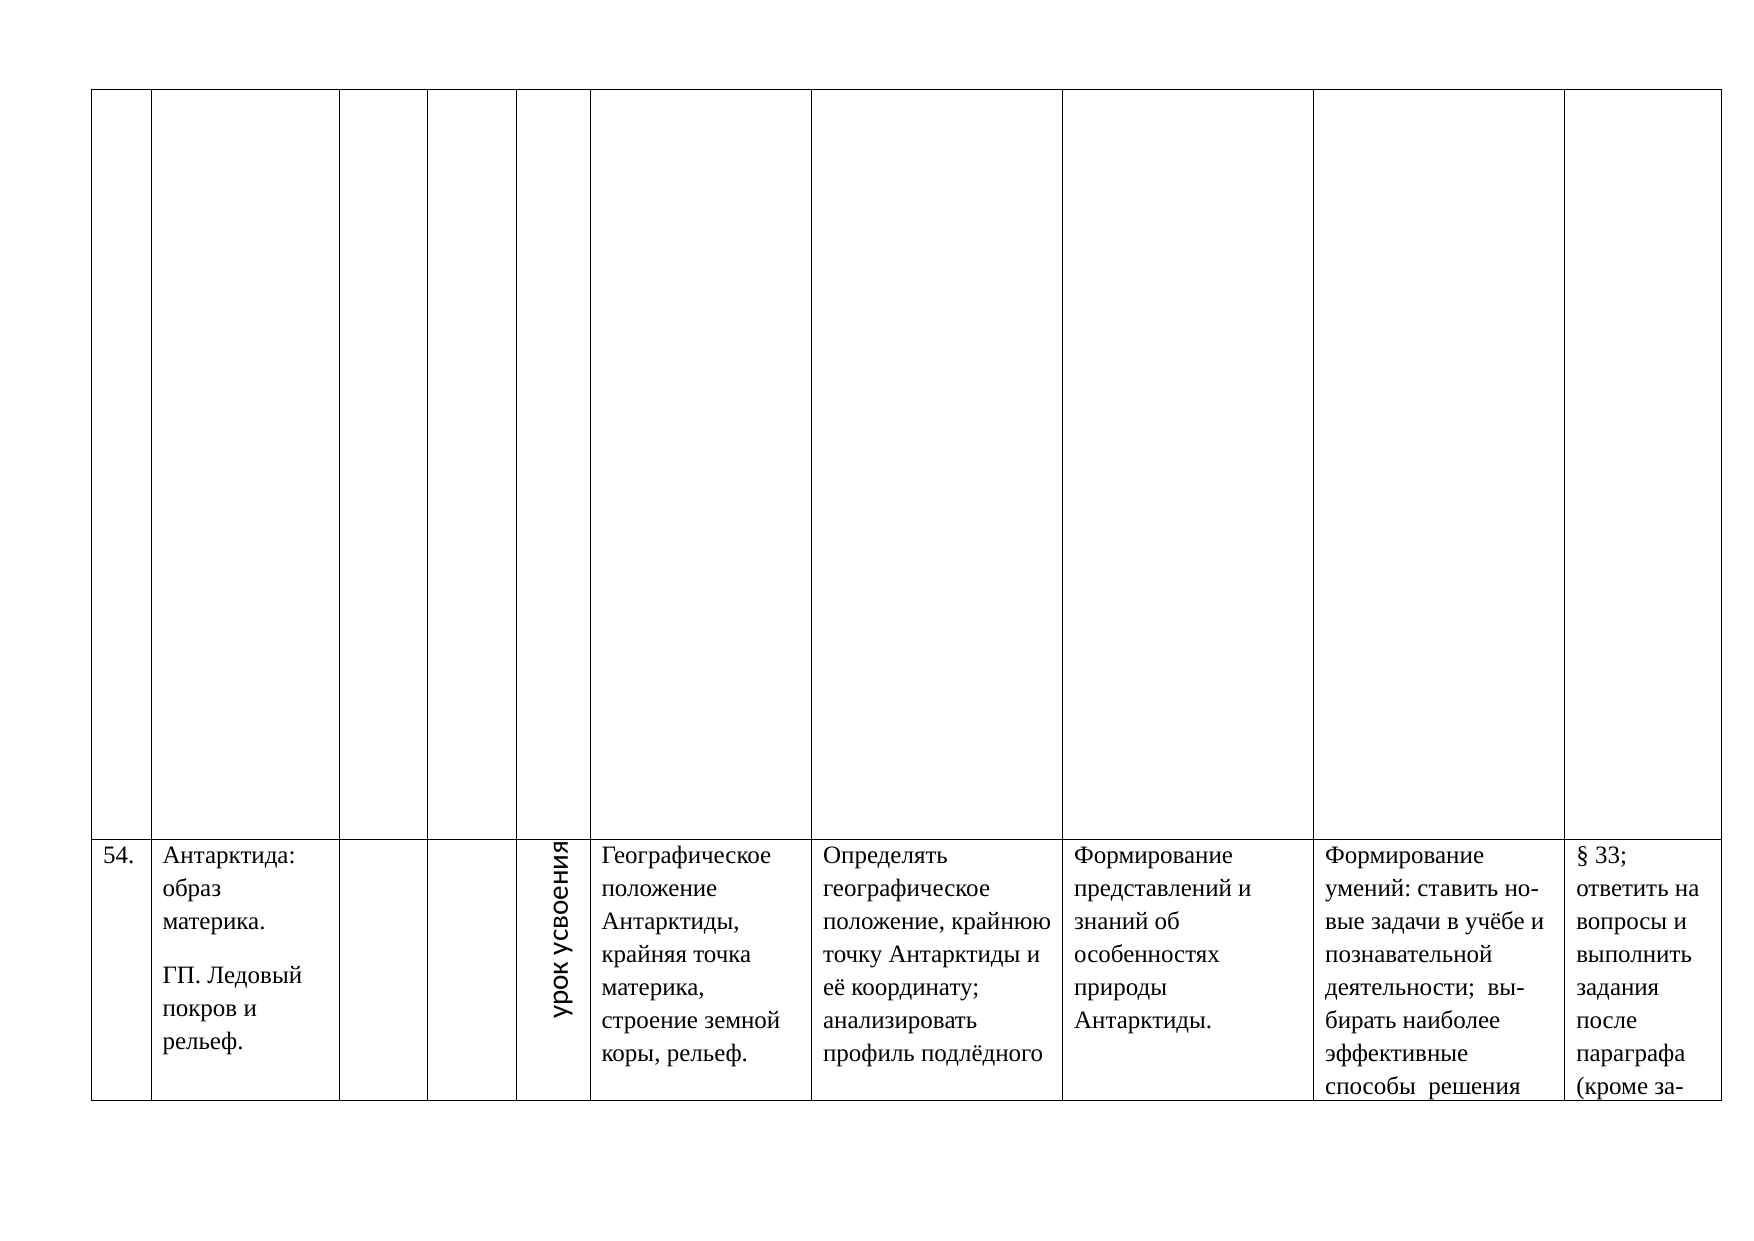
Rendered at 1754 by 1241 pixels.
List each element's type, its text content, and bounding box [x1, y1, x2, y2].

table_cell Географическое положение Антарктиды, крайняя точка материка, строение земной коры, рельеф. [591, 840, 811, 1100]
table_cell [428, 840, 516, 1100]
table_cell Формирование умений: ставить но­вые задачи в учёбе и познавательной деятельности; вы­бирать наиболее эффективные способы решения [1314, 840, 1564, 1100]
table_cell [812, 90, 1062, 839]
table_cell [1063, 90, 1313, 839]
table_cell Определять географическое положение, крайнюю точку Антарктиды и её координату; анализировать профиль подлёдного [812, 840, 1062, 1100]
table_cell § 33; ответить на вопросы и выполнить задания после параграфа (кроме за­ [1565, 840, 1721, 1100]
table_cell [517, 90, 590, 839]
table_cell Формирование представлений и знаний об особенностях природы Антарктиды. [1063, 840, 1313, 1100]
table_cell урок усвоения [517, 840, 590, 1100]
table_cell [340, 90, 427, 839]
table_cell [591, 90, 811, 839]
table_cell [340, 840, 427, 1100]
table_cell Антарктида: образ материка. ГП. Ледовый покров и рельеф. [152, 840, 339, 1100]
table_cell [428, 90, 516, 839]
table_cell 54. [92, 840, 151, 1100]
table_cell [1314, 90, 1564, 839]
table_cell [92, 90, 151, 839]
table_cell [1565, 90, 1721, 839]
table_cell [152, 90, 339, 839]
